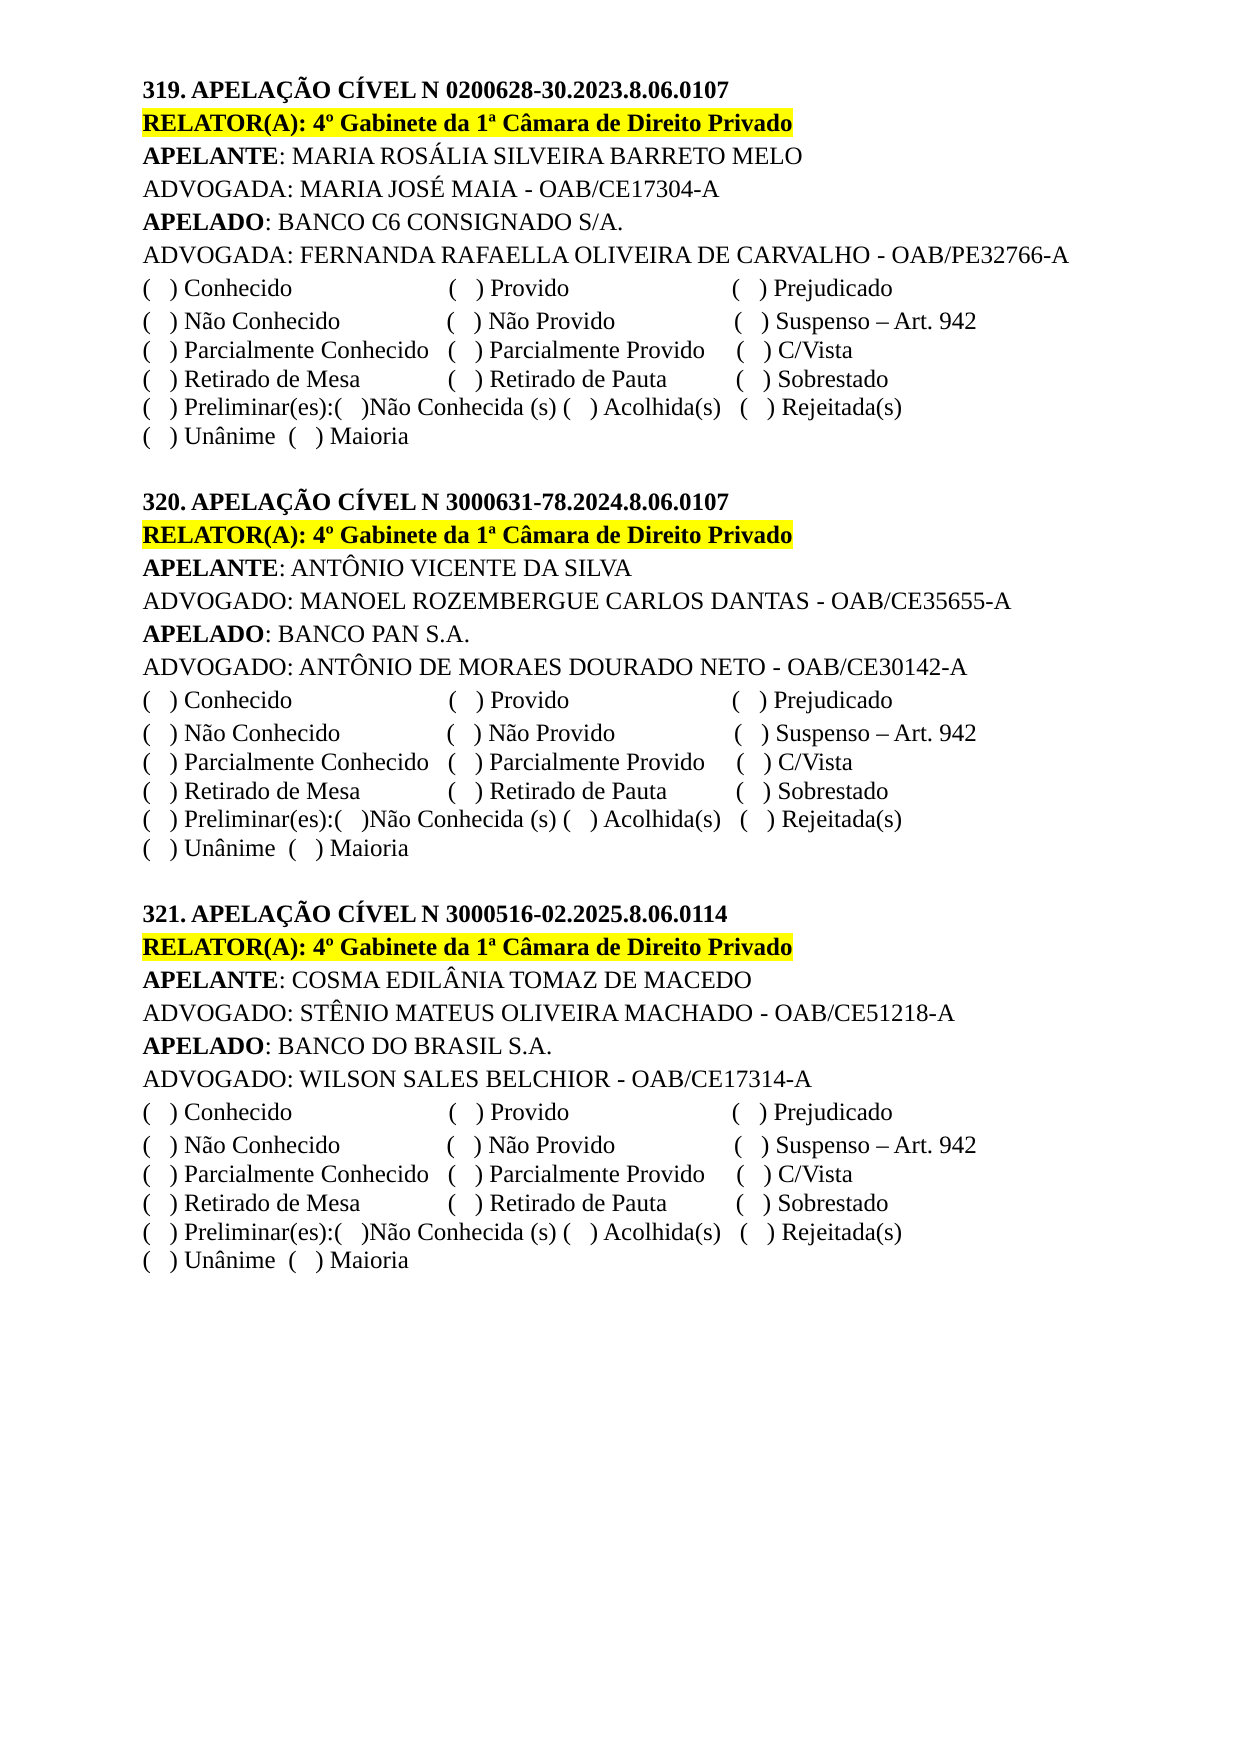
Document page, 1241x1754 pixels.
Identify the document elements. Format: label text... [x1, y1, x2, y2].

text ( ) Preliminar(es):( )Não Conhecida (s) ( ) Acolhida(s) ( ) Rejeitada(s) [142, 392, 1158, 421]
text ( ) Parcialmente Conhecido ( ) Parcialmente Provido ( ) C/Vista [142, 335, 1158, 364]
text ( ) Unânime ( ) Maioria [142, 833, 1141, 862]
text 321. APELAÇÃO CÍVEL N 3000516-02.2025.8.06.0114 RELATOR(A): 4º Gabinete da 1ª Câmara de Direito Privado APELANTE: COSMA EDILÂNIA TOMAZ DE MACEDO ADVOGADO: STÊNIO MATEUS OLIVEIRA MACHADO - OAB/CE51218-A APELADO: BANCO DO BRASIL S.A. ADVOGADO: WILSON SALES BELCHIOR - OAB/CE17314-A ( ) Conhecido ( ) Provido ( ) Prejudicado [142, 866, 1141, 1126]
text ( ) Retirado de Mesa ( ) Retirado de Pauta ( ) Sobrestado [142, 776, 1158, 804]
text ( ) Não Conhecido ( ) Não Provido ( ) Suspenso – Art. 942 [142, 306, 1158, 335]
text ( ) Retirado de Mesa ( ) Retirado de Pauta ( ) Sobrestado [142, 364, 1158, 392]
text ( ) Preliminar(es):( )Não Conhecida (s) ( ) Acolhida(s) ( ) Rejeitada(s) [142, 1217, 1158, 1246]
text ( ) Não Conhecido ( ) Não Provido ( ) Suspenso – Art. 942 [142, 718, 1158, 747]
text ( ) Não Conhecido ( ) Não Provido ( ) Suspenso – Art. 942 [142, 1131, 1158, 1159]
text ( ) Unânime ( ) Maioria [142, 421, 1141, 450]
text 319. APELAÇÃO CÍVEL N 0200628-30.2023.8.06.0107 RELATOR(A): 4º Gabinete da 1ª Câmara de Direito Privado APELANTE: MARIA ROSÁLIA SILVEIRA BARRETO MELO ADVOGADA: MARIA JOSÉ MAIA - OAB/CE17304-A APELADO: BANCO C6 CONSIGNADO S/A. ADVOGADA: FERNANDA RAFAELLA OLIVEIRA DE CARVALHO - OAB/PE32766-A ( ) Conhecido ( ) Provido ( ) Prejudicado [142, 75, 1141, 302]
text ( ) Unânime ( ) Maioria [142, 1246, 1141, 1274]
text ( ) Retirado de Mesa ( ) Retirado de Pauta ( ) Sobrestado [142, 1188, 1158, 1217]
text ( ) Parcialmente Conhecido ( ) Parcialmente Provido ( ) C/Vista [142, 1159, 1158, 1188]
text ( ) Parcialmente Conhecido ( ) Parcialmente Provido ( ) C/Vista [142, 747, 1158, 776]
text 320. APELAÇÃO CÍVEL N 3000631-78.2024.8.06.0107 RELATOR(A): 4º Gabinete da 1ª Câmara de Direito Privado APELANTE: ANTÔNIO VICENTE DA SILVA ADVOGADO: MANOEL ROZEMBERGUE CARLOS DANTAS - OAB/CE35655-A APELADO: BANCO PAN S.A. ADVOGADO: ANTÔNIO DE MORAES DOURADO NETO - OAB/CE30142-A ( ) Conhecido ( ) Provido ( ) Prejudicado [142, 454, 1141, 714]
text ( ) Preliminar(es):( )Não Conhecida (s) ( ) Acolhida(s) ( ) Rejeitada(s) [142, 804, 1158, 833]
